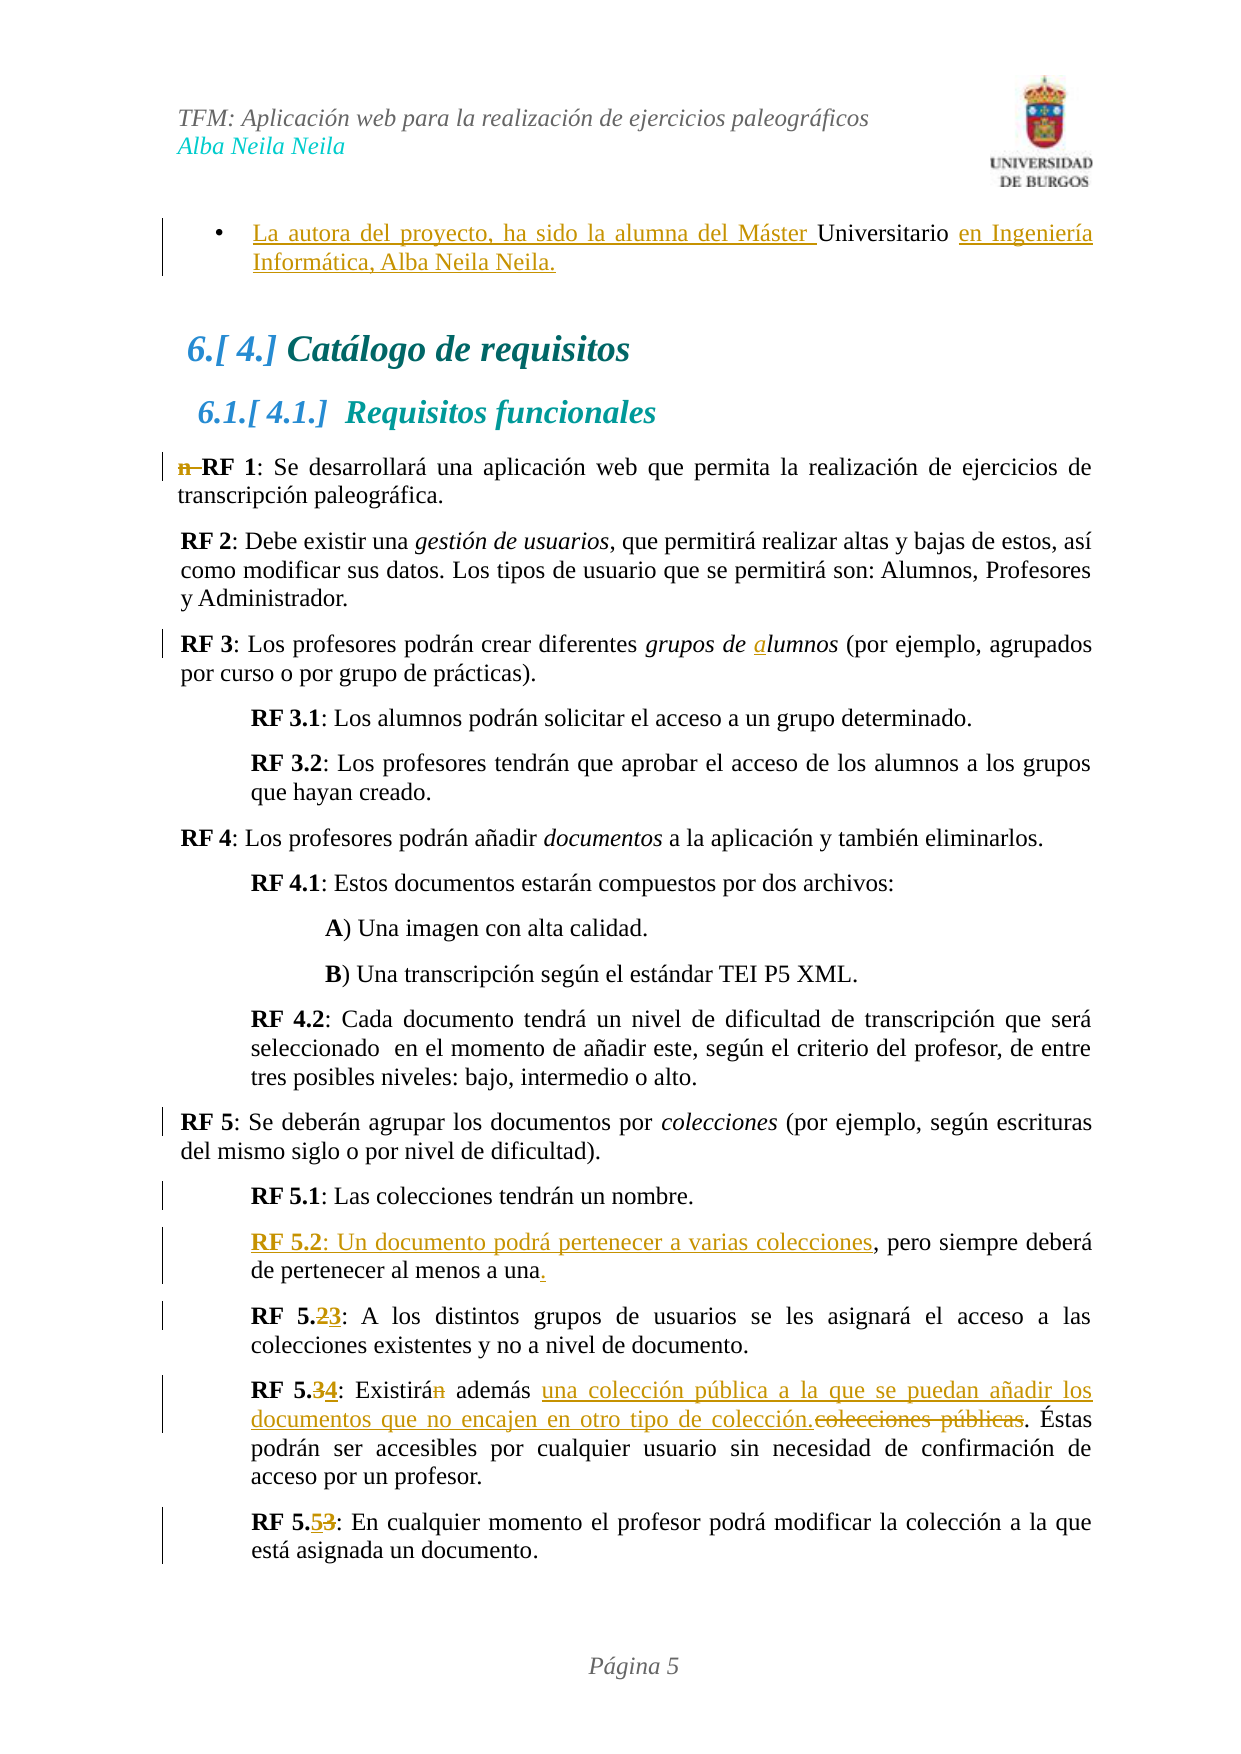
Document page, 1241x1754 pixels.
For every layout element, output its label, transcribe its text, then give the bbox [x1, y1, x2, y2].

subtitle Requisitos funcionales [189, 393, 1092, 431]
list RF 3.2: Los profesores tendrán que aprobar el acceso de los alumnos a los grupos que hayan creado. [180, 748, 1092, 806]
picture [990, 75, 1093, 187]
list La autora del proyecto, ha sido la alumna del Máster Universitario en Ingeniería Informática, Alba Neila Neila. [215, 218, 1092, 276]
list RF 5.3: A los distintos grupos de usuarios se les asignará el acceso a las colecciones existentes y no a nivel de documento. [180, 1301, 1092, 1358]
list RF 5.5: En cualquier momento el profesor podrá modificar la colección a la que está asignada un documento. [251, 1507, 1092, 1564]
list RF 5.2: Un documento podrá pertenecer a varias colecciones, pero siempre deberá de pertenecer al menos a una. [180, 1227, 1092, 1284]
list A) Una imagen con alta calidad. [254, 913, 1092, 942]
list RF 4: Los profesores podrán añadir documentos a la aplicación y también eliminarlos. [180, 823, 1092, 851]
list RF 5.1: Las colecciones tendrán un nombre. [180, 1181, 1092, 1210]
list RF 4.2: Cada documento tendrá un nivel de dificultad de transcripción que será seleccionado en el momento de añadir este, según el criterio del profesor, de entre tres posibles niveles: bajo, intermedio o alto. [180, 1004, 1092, 1091]
list RF 3: Los profesores podrán crear diferentes grupos de alumnos (por ejemplo, agrupados por curso o por grupo de prácticas). [180, 629, 1092, 686]
list RF 5: Se deberán agrupar los documentos por colecciones (por ejemplo, según escrituras del mismo siglo o por nivel de dificultad). [180, 1107, 1092, 1165]
text RF 1: Se desarrollará una aplicación web que permita la realización de ejercicios de transcripción paleográfica. [177, 452, 1092, 509]
list B) Una transcripción según el estándar TEI P5 XML. [254, 959, 1092, 988]
list RF 3.1: Los alumnos podrán solicitar el acceso a un grupo determinado. [180, 703, 1092, 732]
list RF 4.1: Estos documentos estarán compuestos por dos archivos: [180, 868, 1092, 897]
list RF 5.4: Existirá además una colección pública a la que se puedan añadir los documentos que no encajen en otro tipo de colección.. Éstas podrán ser accesibles por cualquier usuario sin necesidad de confirmación de acceso por un profesor. [180, 1375, 1092, 1490]
list RF 2: Debe existir una gestión de usuarios, que permitirá realizar altas y bajas de estos, así como modificar sus datos. Los tipos de usuario que se permitirá son: Alumnos, Profesores y Administrador. [180, 526, 1092, 612]
subtitle Catálogo de requisitos [177, 326, 1092, 369]
